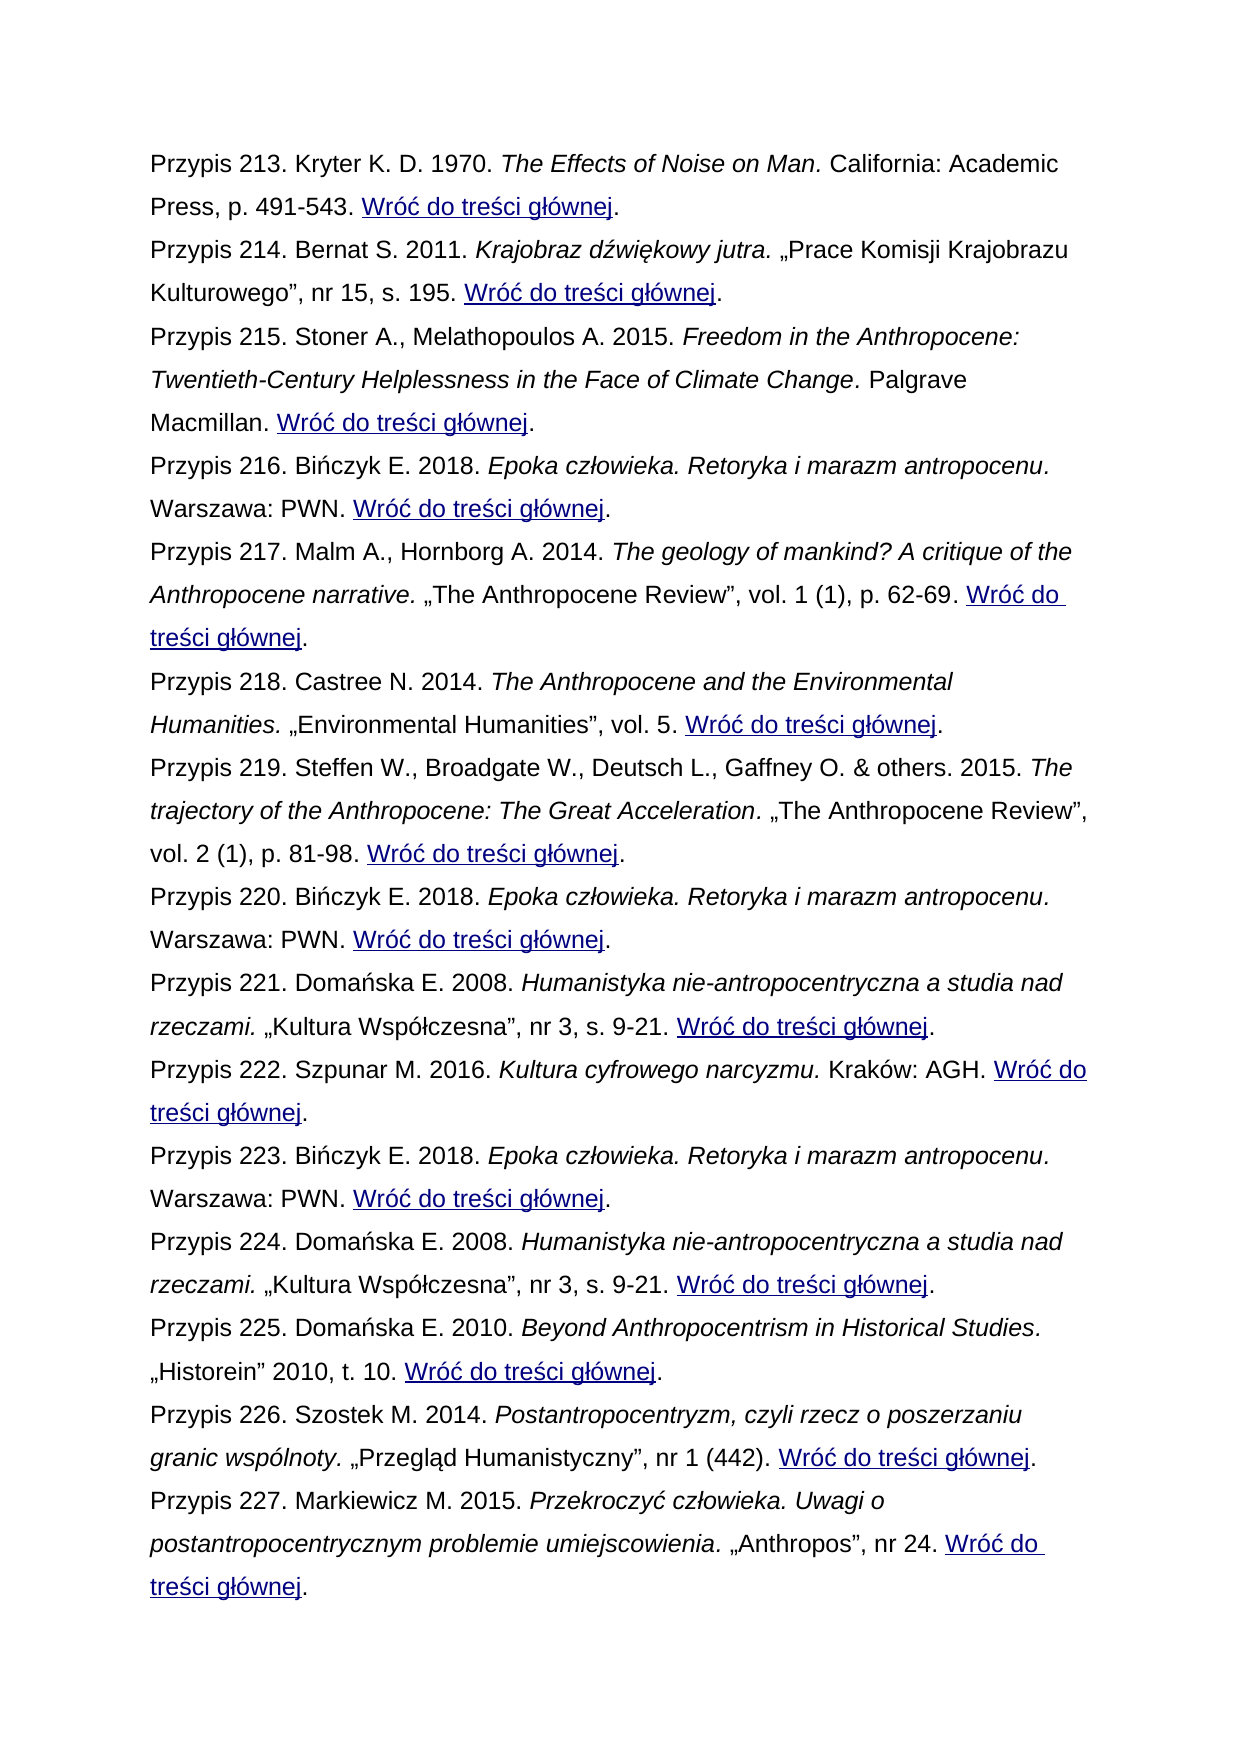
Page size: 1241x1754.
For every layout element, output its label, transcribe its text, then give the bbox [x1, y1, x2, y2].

text Przypis 226. Szostek M. 2014. Postantropocentryzm, czyli rzecz o poszerzaniu granic wspólnoty. „Przegląd Humanistyczny”, nr 1 (442). Wróć do treści głównej. [150, 1399, 1091, 1471]
text Przypis 223. Bińczyk E. 2018. Epoka człowieka. Retoryka i marazm antropocenu. Warszawa: PWN. Wróć do treści głównej. [150, 1141, 1091, 1213]
text Przypis 216. Bińczyk E. 2018. Epoka człowieka. Retoryka i marazm antropocenu. Warszawa: PWN. Wróć do treści głównej. [150, 451, 1091, 523]
text Przypis 221. Domańska E. 2008. Humanistyka nie-antropocentryczna a studia nad rzeczami. „Kultura Współczesna”, nr 3, s. 9-21. Wróć do treści głównej. [150, 968, 1091, 1040]
text Przypis 215. Stoner A., Melathopoulos A. 2015. Freedom in the Anthropocene: Twentieth-Century Helplessness in the Face of Climate Change. Palgrave Macmillan. Wróć do treści głównej. [150, 321, 1091, 436]
text Przypis 224. Domańska E. 2008. Humanistyka nie-antropocentryczna a studia nad rzeczami. „Kultura Współczesna”, nr 3, s. 9-21. Wróć do treści głównej. [150, 1227, 1091, 1299]
text Przypis 225. Domańska E. 2010. Beyond Anthropocentrism in Historical Studies. „Historein” 2010, t. 10. Wróć do treści głównej. [150, 1313, 1091, 1385]
text Przypis 219. Steffen W., Broadgate W., Deutsch L., Gaffney O. & others. 2015. The trajectory of the Anthropocene: The Great Acceleration. „The Anthropocene Review”, vol. 2 (1), p. 81-98. Wróć do treści głównej. [150, 753, 1091, 868]
text Przypis 220. Bińczyk E. 2018. Epoka człowieka. Retoryka i marazm antropocenu. Warszawa: PWN. Wróć do treści głównej. [150, 882, 1091, 954]
text Przypis 217. Malm A., Hornborg A. 2014. The geology of mankind? A critique of the Anthropocene narrative. „The Anthropocene Review”, vol. 1 (1), p. 62-69. Wróć do treści głównej. [150, 537, 1091, 652]
text Przypis 222. Szpunar M. 2016. Kultura cyfrowego narcyzmu. Kraków: AGH. Wróć do treści głównej. [150, 1054, 1091, 1126]
text Przypis 214. Bernat S. 2011. Krajobraz dźwiękowy jutra. „Prace Komisji Krajobrazu Kulturowego”, nr 15, s. 195. Wróć do treści głównej. [150, 235, 1091, 307]
text Przypis 218. Castree N. 2014. The Anthropocene and the Environmental Humanities. „Environmental Humanities”, vol. 5. Wróć do treści głównej. [150, 666, 1091, 738]
text Przypis 213. Kryter K. D. 1970. The Effects of Noise on Man. California: Academic Press, p. 491-543. Wróć do treści głównej. [150, 149, 1091, 221]
text Przypis 227. Markiewicz M. 2015. Przekroczyć człowieka. Uwagi o postantropocentrycznym problemie umiejscowienia. „Anthropos”, nr 24. Wróć do treści głównej. [150, 1486, 1091, 1601]
